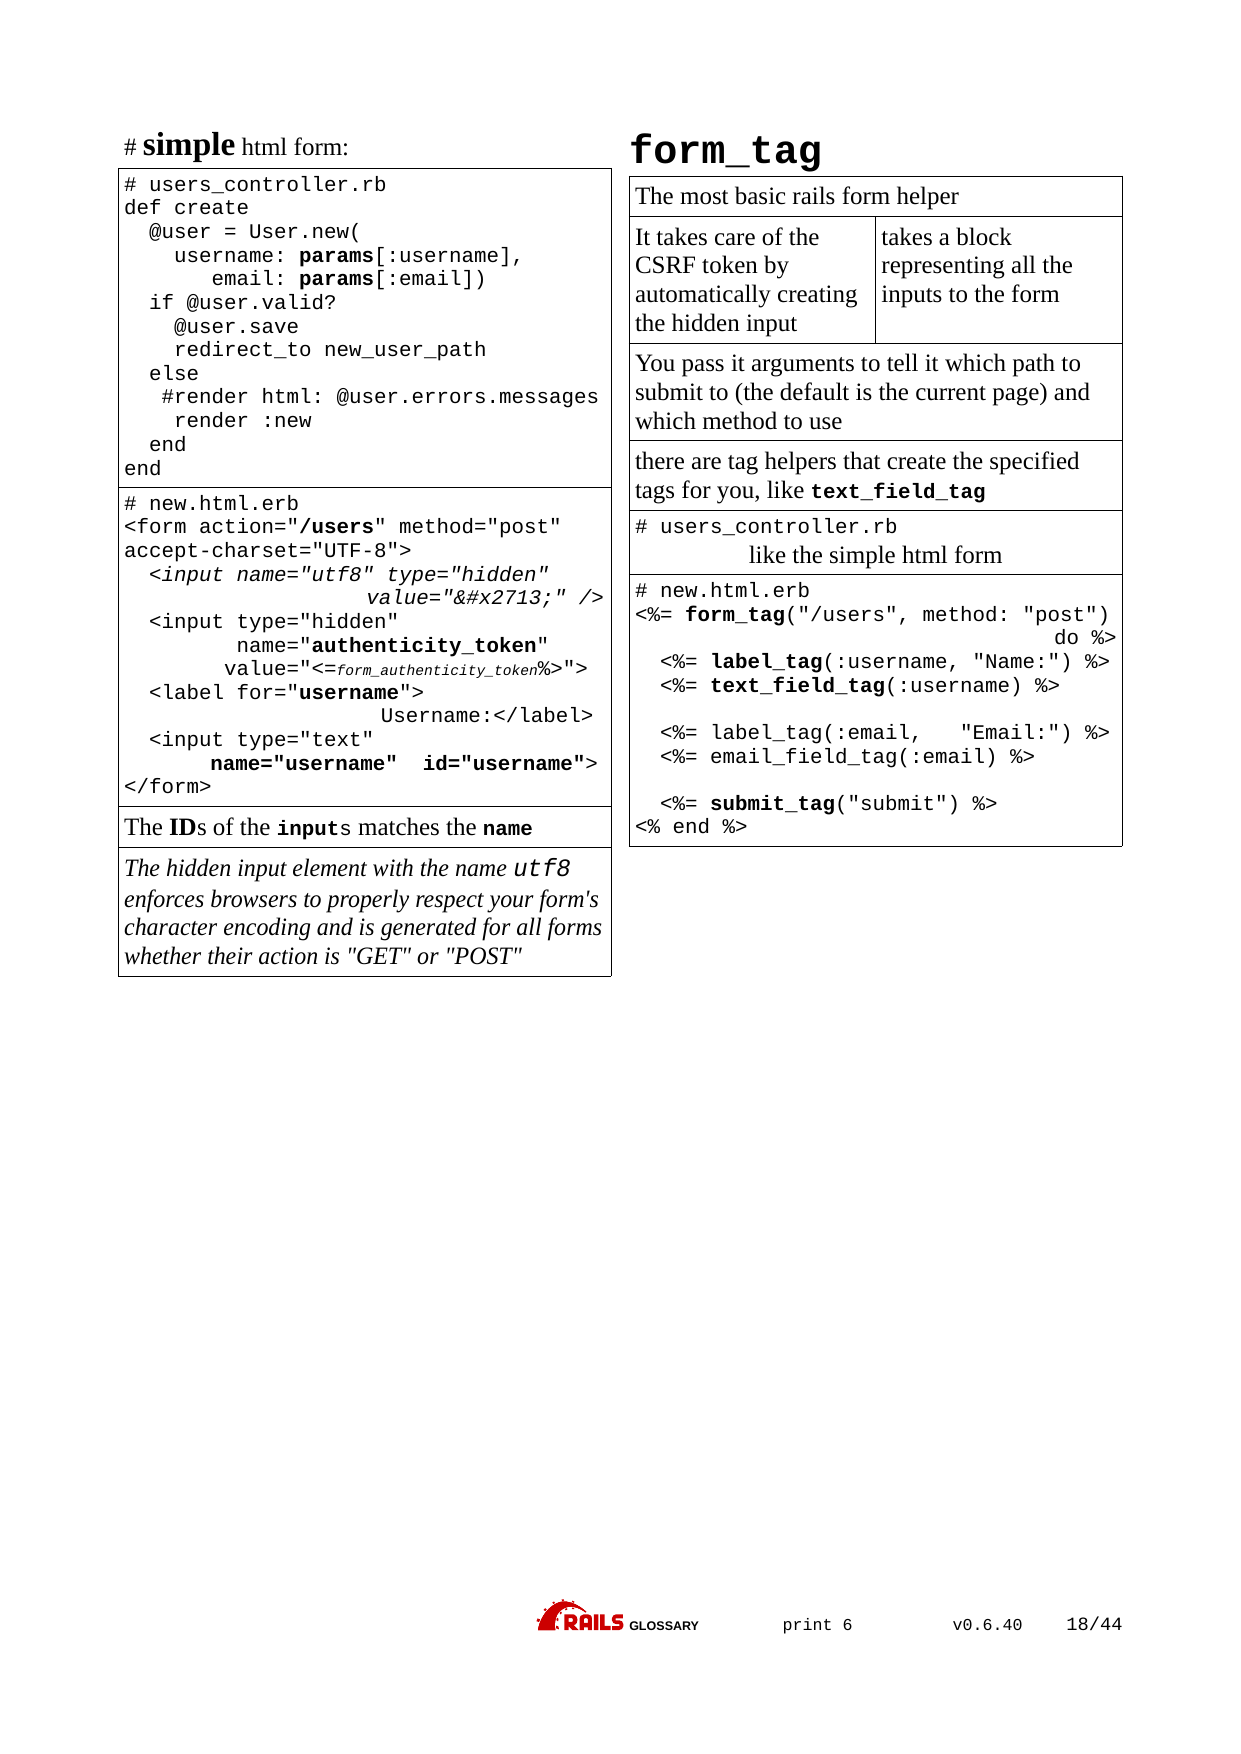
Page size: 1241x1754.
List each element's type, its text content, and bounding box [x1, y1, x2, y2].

table_cell The hidden input element with the name utf8 enforces browsers to properly respect your form's character encoding and is generated for all forms whether their action is "GET" or "POST" [119, 848, 611, 976]
table_cell The IDs of the inputs matches the name [119, 807, 611, 847]
table_cell takes a block representing all the inputs to the form [876, 217, 1122, 342]
subtitle form_tag [629, 130, 1122, 176]
table_cell # users_controller.rb def create @user = User.new( username: params[:username], email: params[:email]) if @user.valid? @user.save redirect_to new_user_path else #render html: @user.errors.messages render :new end end [119, 169, 611, 487]
table_cell # users_controller.rb like the simple html form [630, 511, 1122, 574]
table_cell # new.html.erb <%= form_tag("/users", method: "post") do %> <%= label_tag(:username, "Name:") %> <%= text_field_tag(:username) %> <%= label_tag(:email, "Email:") %> <%= email_field_tag(:email) %> <%= submit_tag("submit") %> <% end %> [630, 575, 1122, 846]
table_cell It takes care of the CSRF token by automatically creating the hidden input [630, 217, 875, 342]
table_header The most basic rails form helper [630, 177, 1122, 216]
table_cell # new.html.erb <form action="/users" method="post" accept-charset="UTF-8"> <input name="utf8" type="hidden" value="&#x2713;" /> <input type="hidden" name="authenticity_token" value="<=form_authenticity_token%>"> <label for="username"> Username:</label> <input type="text" name="username" id="username"> </form> [119, 488, 611, 806]
table_header # simple html form: [118, 118, 611, 168]
table_header You pass it arguments to tell it which path to submit to (the default is the current page) and which method to use [630, 344, 1122, 440]
table_cell there are tag helpers that create the specified tags for you, like text_field_tag [630, 441, 1122, 510]
